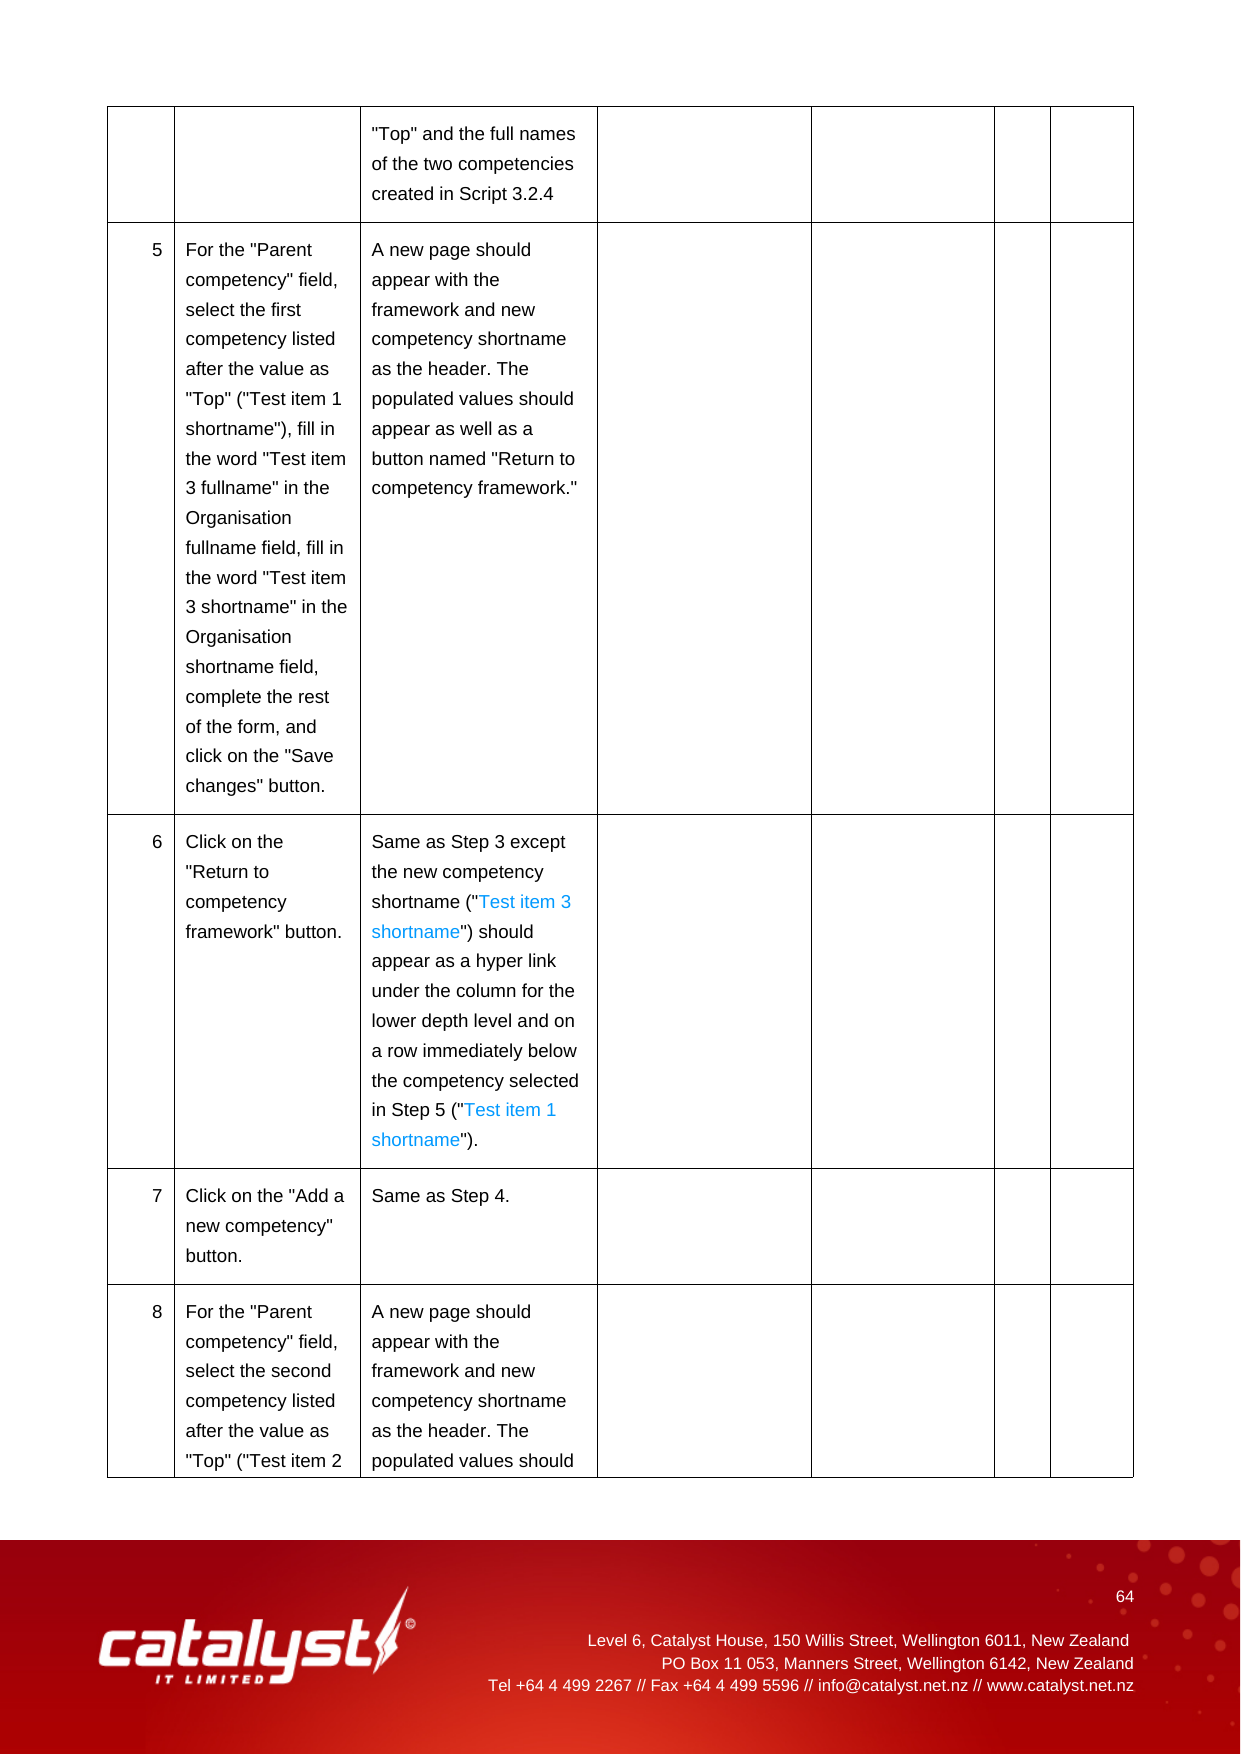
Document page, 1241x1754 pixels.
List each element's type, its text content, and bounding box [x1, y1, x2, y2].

table_cell [995, 815, 1050, 1168]
table_cell [1051, 223, 1133, 814]
table_cell [1051, 107, 1133, 222]
table_cell [812, 815, 994, 1168]
table_cell [1051, 1285, 1133, 1477]
table_cell For the "Parent competency" field, select the second competency listed after the value as "Top" ("Test item 2 [175, 1285, 360, 1477]
table_cell [995, 1285, 1050, 1477]
table_cell Click on the "Return to competency framework" button. [175, 815, 360, 1168]
table_cell [1051, 815, 1133, 1168]
table_cell "Top" and the full names of the two competencies created in Script 3.2.4 [361, 107, 597, 222]
table_cell [108, 107, 174, 222]
table_cell 6 [108, 815, 174, 1168]
table_cell Same as Step 3 except the new competency shortname ("Test item 3 shortname") should appear as a hyper link under the column for the lower depth level and on a row immediately below the competency selected in Step 5 ("Test item 1 shortname"). [361, 815, 597, 1168]
table_cell [995, 223, 1050, 814]
table_cell [598, 223, 811, 814]
table_cell A new page should appear with the framework and new competency shortname as the header. The populated values should [361, 1285, 597, 1477]
table_cell [598, 1169, 811, 1284]
table_cell [598, 1285, 811, 1477]
table_cell A new page should appear with the framework and new competency shortname as the header. The populated values should appear as well as a button named "Return to competency framework." [361, 223, 597, 814]
table_cell [812, 1285, 994, 1477]
table_cell Same as Step 4. [361, 1169, 597, 1284]
table_cell 8 [108, 1285, 174, 1477]
table_cell [812, 107, 994, 222]
table_cell Click on the "Add a new competency" button. [175, 1169, 360, 1284]
table_cell [598, 107, 811, 222]
table_cell [995, 107, 1050, 222]
picture [0, 1540, 1241, 1754]
table_cell [995, 1169, 1050, 1284]
table_cell [812, 223, 994, 814]
table_cell [598, 815, 811, 1168]
table_cell 5 [108, 223, 174, 814]
table_cell For the "Parent competency" field, select the first competency listed after the value as "Top" ("Test item 1 shortname"), fill in the word "Test item 3 fullname" in the Organisation fullname field, fill in the word "Test item 3 shortname" in the Organisation shortname field, complete the rest of the form, and click on the "Save changes" button. [175, 223, 360, 814]
table_cell [175, 107, 360, 222]
table_cell [812, 1169, 994, 1284]
table_cell [1051, 1169, 1133, 1284]
table_cell 7 [108, 1169, 174, 1284]
